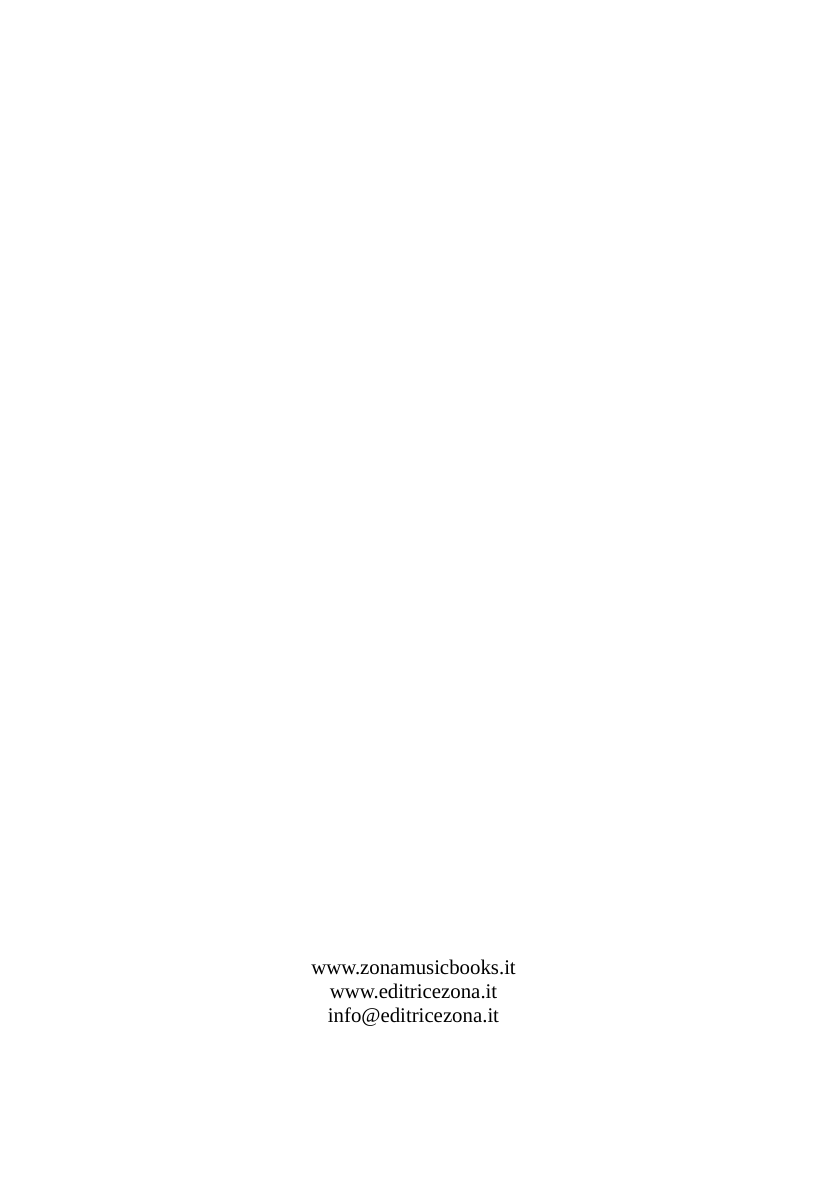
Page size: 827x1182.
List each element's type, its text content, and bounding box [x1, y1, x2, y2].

text www.zonamusicbooks.it [88, 955, 738, 979]
text www.editricezona.it [88, 979, 738, 1003]
text info@editricezona.it [88, 1003, 738, 1027]
